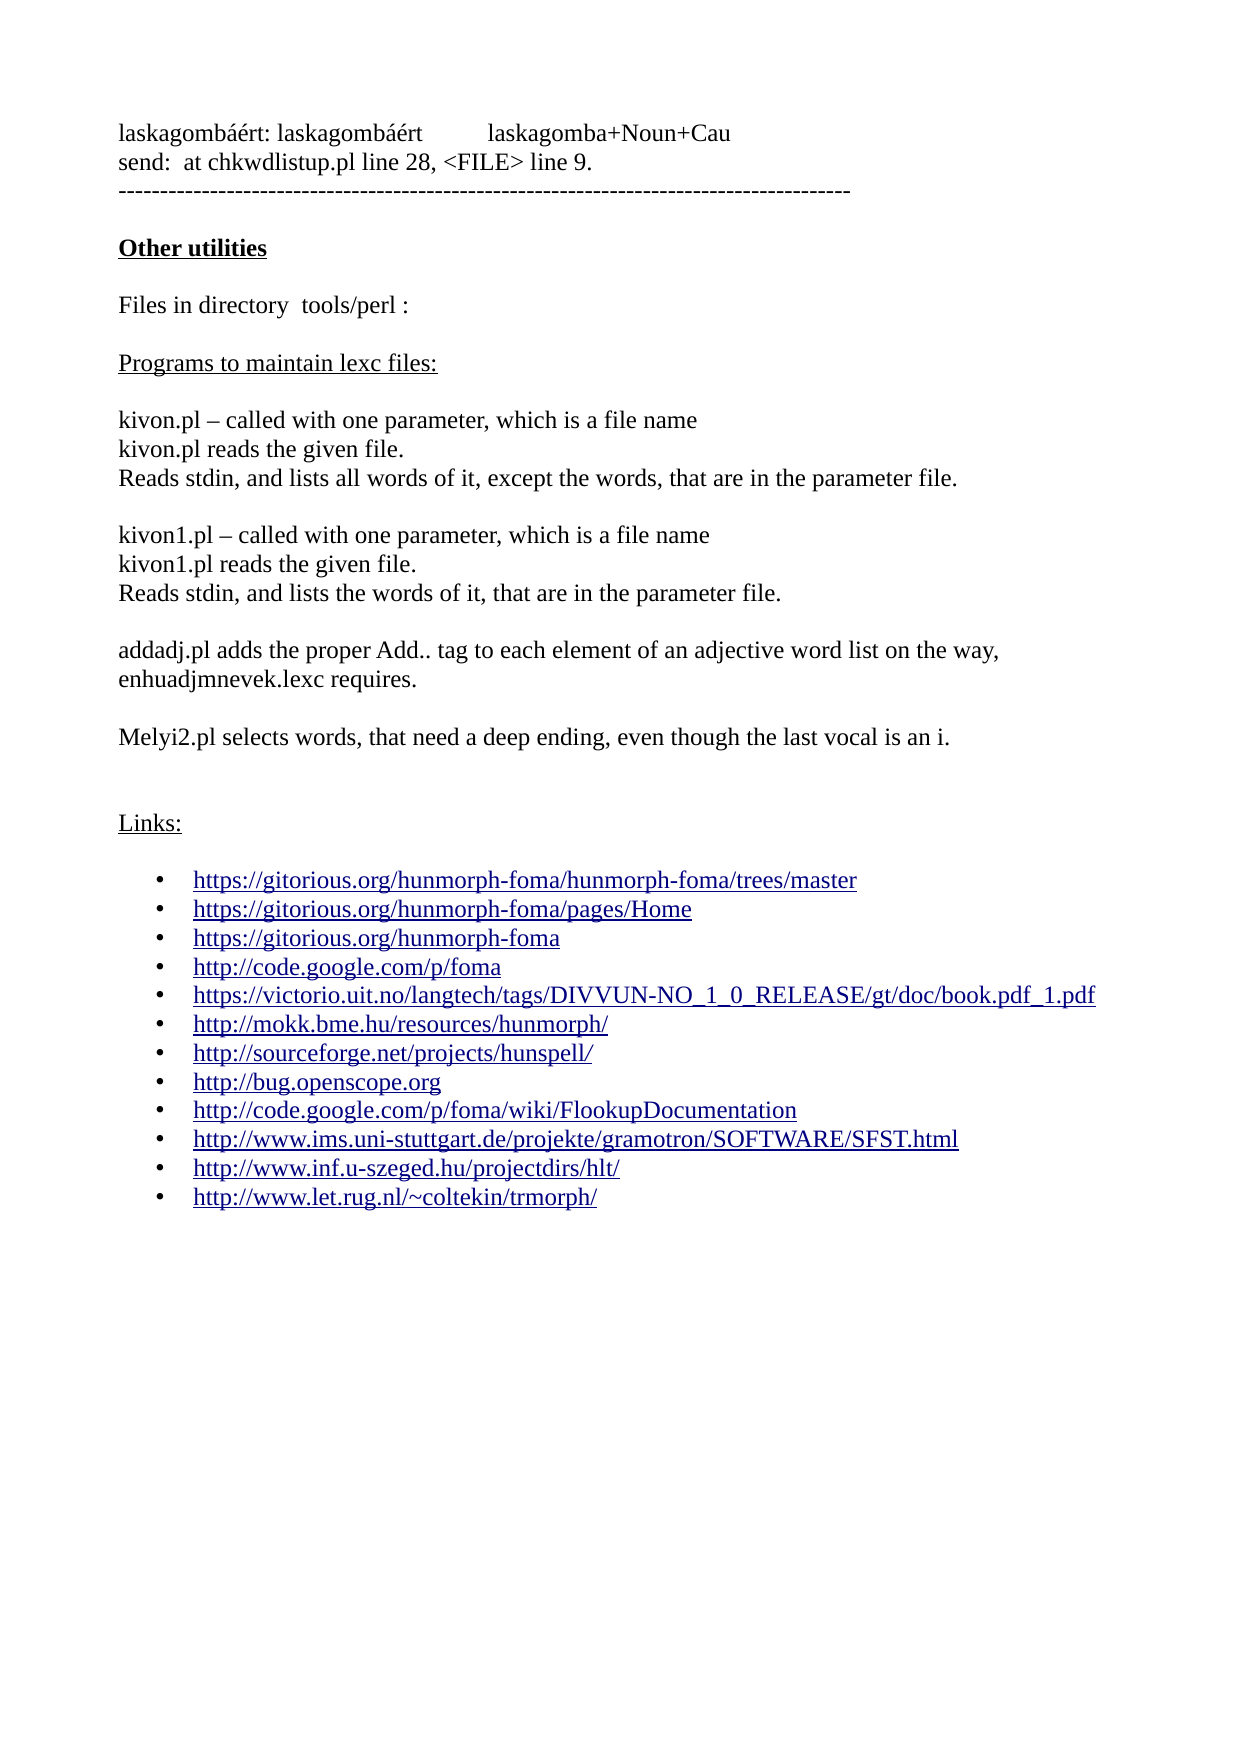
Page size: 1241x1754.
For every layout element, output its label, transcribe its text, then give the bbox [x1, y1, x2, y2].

subtitle Programs to maintain lexc files: [118, 348, 1122, 377]
subtitle kivon1.pl – called with one parameter, which is a file name [118, 521, 1122, 549]
subtitle http://sourceforge.net/projects/hunspell/ [156, 1038, 1122, 1067]
subtitle http://code.google.com/p/foma/wiki/FlookupDocumentation [156, 1096, 1122, 1124]
subtitle kivon1.pl reads the given file. [118, 549, 1122, 578]
subtitle https://victorio.uit.no/langtech/tags/DIVVUN-NO_1_0_RELEASE/gt/doc/book.pdf_1.pdf [156, 981, 1122, 1009]
subtitle http://www.let.rug.nl/~coltekin/trmorph/ [156, 1182, 1122, 1211]
subtitle send: at chkwdlistup.pl line 28, <FILE> line 9. [118, 147, 1122, 176]
subtitle kivon.pl reads the given file. [118, 434, 1122, 463]
subtitle Files in directory tools/perl : [118, 291, 1122, 319]
subtitle addadj.pl adds the proper Add.. tag to each element of an adjective word list on the way, enhuadjmnevek.lexc requires. [118, 636, 1122, 693]
subtitle https://gitorious.org/hunmorph-foma/hunmorph-foma/trees/master [156, 866, 1122, 894]
subtitle http://mokk.bme.hu/resources/hunmorph/ [156, 1009, 1122, 1038]
subtitle laskagombáért: laskagombáért laskagomba+Noun+Cau [118, 118, 1122, 147]
subtitle http://www.inf.u-szeged.hu/projectdirs/hlt/ [156, 1153, 1122, 1182]
subtitle Reads stdin, and lists the words of it, that are in the parameter file. [118, 578, 1122, 607]
subtitle http://bug.openscope.org [156, 1067, 1122, 1096]
subtitle Links: [118, 808, 1122, 837]
subtitle ---------------------------------------------------------------------------------------- [118, 176, 1122, 204]
subtitle http://www.ims.uni-stuttgart.de/projekte/gramotron/SOFTWARE/SFST.html [156, 1124, 1122, 1153]
subtitle https://gitorious.org/hunmorph-foma/pages/Home [156, 894, 1122, 923]
subtitle kivon.pl – called with one parameter, which is a file name [118, 406, 1122, 434]
subtitle https://gitorious.org/hunmorph-foma [156, 923, 1122, 952]
subtitle Other utilities [118, 233, 1122, 262]
subtitle Reads stdin, and lists all words of it, except the words, that are in the parameter file. [118, 463, 1122, 492]
subtitle http://code.google.com/p/foma [156, 952, 1122, 981]
subtitle Melyi2.pl selects words, that need a deep ending, even though the last vocal is an i. [118, 722, 1122, 751]
